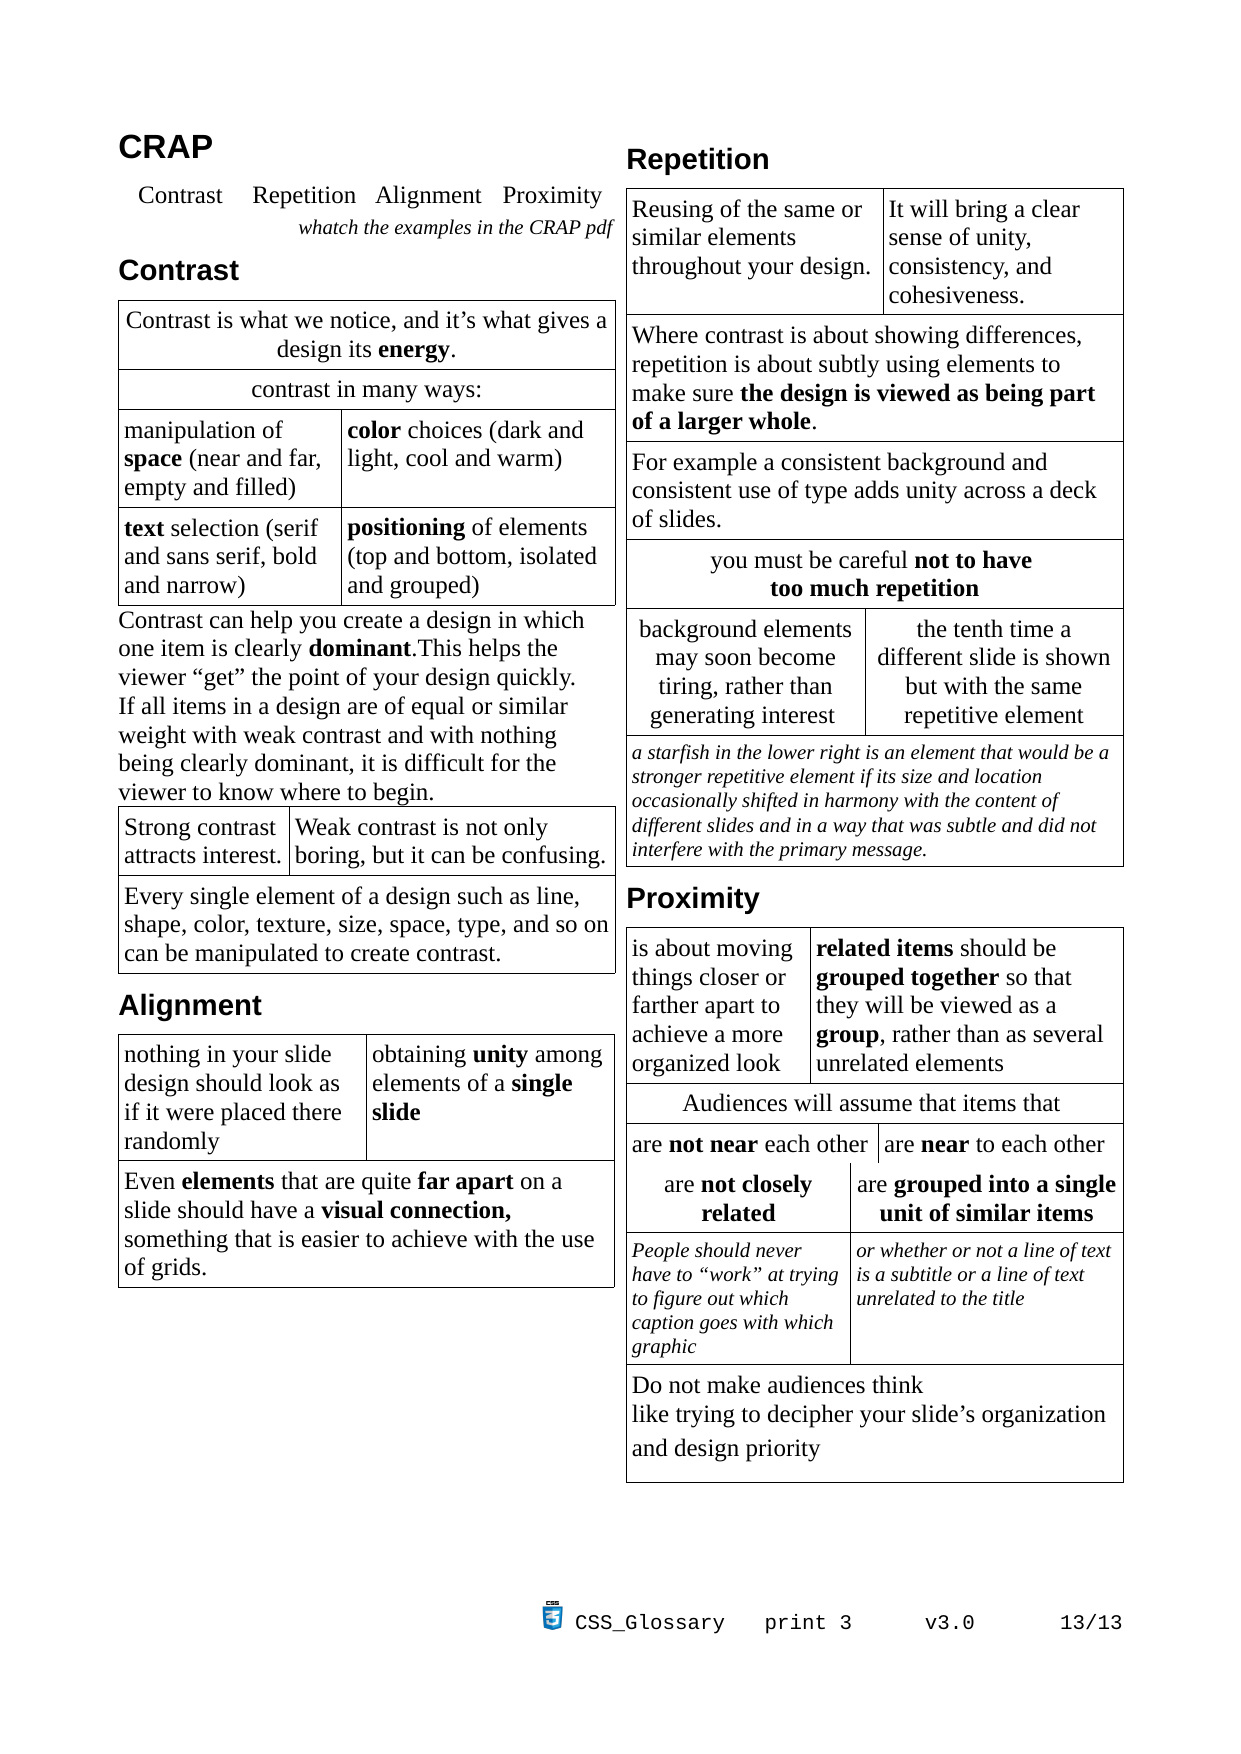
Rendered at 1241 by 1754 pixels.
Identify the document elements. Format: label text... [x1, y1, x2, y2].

table_cell Every single element of a design such as line, shape, color, texture, size, space, type, and so on can be manipulated to create contrast. [119, 876, 615, 973]
table_cell positioning of elements (top and bottom, isolated and grouped) [342, 508, 615, 604]
table_cell People should never have to “work” at trying to figure out which caption goes with which graphic [627, 1233, 850, 1364]
table_cell color choices (dark and light, cool and warm) [342, 410, 615, 507]
table_cell For example a consistent background and consistent use of type adds unity across a deck of slides. [627, 442, 1123, 539]
table_header is about moving things closer or farther apart to achieve a more organized look [627, 928, 810, 1083]
table_cell Audiences will assume that items that [627, 1084, 1123, 1123]
table_cell are not near each other [627, 1124, 878, 1163]
subtitle Alignment [118, 987, 614, 1021]
table_header Contrast is what we notice, and it’s what gives a design its energy. [119, 301, 615, 369]
table_cell Where contrast is about showing differences, repetition is about subtly using elements to make sure the design is viewed as being part of a larger whole. [627, 315, 1123, 441]
table_cell background elements may soon become tiring, rather than generating interest [627, 609, 865, 734]
table_cell are not closely related [627, 1163, 850, 1232]
table_header obtaining unity among elements of a single slide [367, 1035, 614, 1160]
table_header Reusing of the same or similar elements throughout your design. [627, 189, 883, 314]
subtitle Proximity [626, 881, 1122, 915]
table_cell manipulation of space (near and far, empty and filled) [119, 410, 341, 507]
table_cell or whether or not a line of text is a subtitle or a line of text unrelated to the title [851, 1233, 1123, 1364]
subtitle Contrast [118, 253, 614, 287]
table_header Strong contrast attracts interest. [119, 807, 289, 875]
table_cell Even elements that are quite far apart on a slide should have a visual connection, something that is easier to achieve with the use of grids. [119, 1161, 614, 1287]
subtitle CRAP [118, 127, 614, 166]
text If all items in a design are of equal or similar weight with weak contrast and with nothing being clearly dominant, it is difficult for the viewer to know where to begin. [118, 691, 614, 806]
table_cell the tenth time a different slide is shown but with the same repetitive element [866, 609, 1123, 734]
table_cell are grouped into a single unit of similar items [851, 1163, 1123, 1232]
subtitle Repetition [626, 142, 1122, 175]
table_header Repetition [242, 175, 366, 215]
table_header Alignment [366, 175, 490, 215]
text whatch the examples in the CRAP pdf [118, 215, 614, 239]
table_header you must be careful not to have too much repetition [627, 540, 1123, 608]
table_header Weak contrast is not only boring, but it can be confusing. [290, 807, 615, 875]
table_cell contrast in many ways: [119, 370, 615, 409]
table_header Proximity [490, 175, 614, 215]
table_cell are near to each other [879, 1124, 1123, 1163]
picture [542, 1601, 563, 1630]
text Contrast can help you create a design in which one item is clearly dominant.This helps the viewer “get” the point of your design quickly. [118, 606, 614, 691]
table_cell Do not make audiences think like trying to decipher your slide’s organization and design priority [627, 1365, 1123, 1482]
table_header nothing in your slide design should look as if it were placed there randomly [119, 1035, 366, 1160]
table_cell a starfish in the lower right is an element that would be a stronger repetitive element if its size and location occasionally shifted in harmony with the content of different slides and in a way that was subtle and did not interfere with the primary message. [627, 736, 1123, 866]
table_header Contrast [118, 175, 242, 215]
table_header It will bring a clear sense of unity, consistency, and cohesiveness. [884, 189, 1123, 314]
table_header related items should be grouped together so that they will be viewed as a group, rather than as several unrelated elements [811, 928, 1123, 1083]
table_cell text selection (serif and sans serif, bold and narrow) [119, 508, 341, 604]
